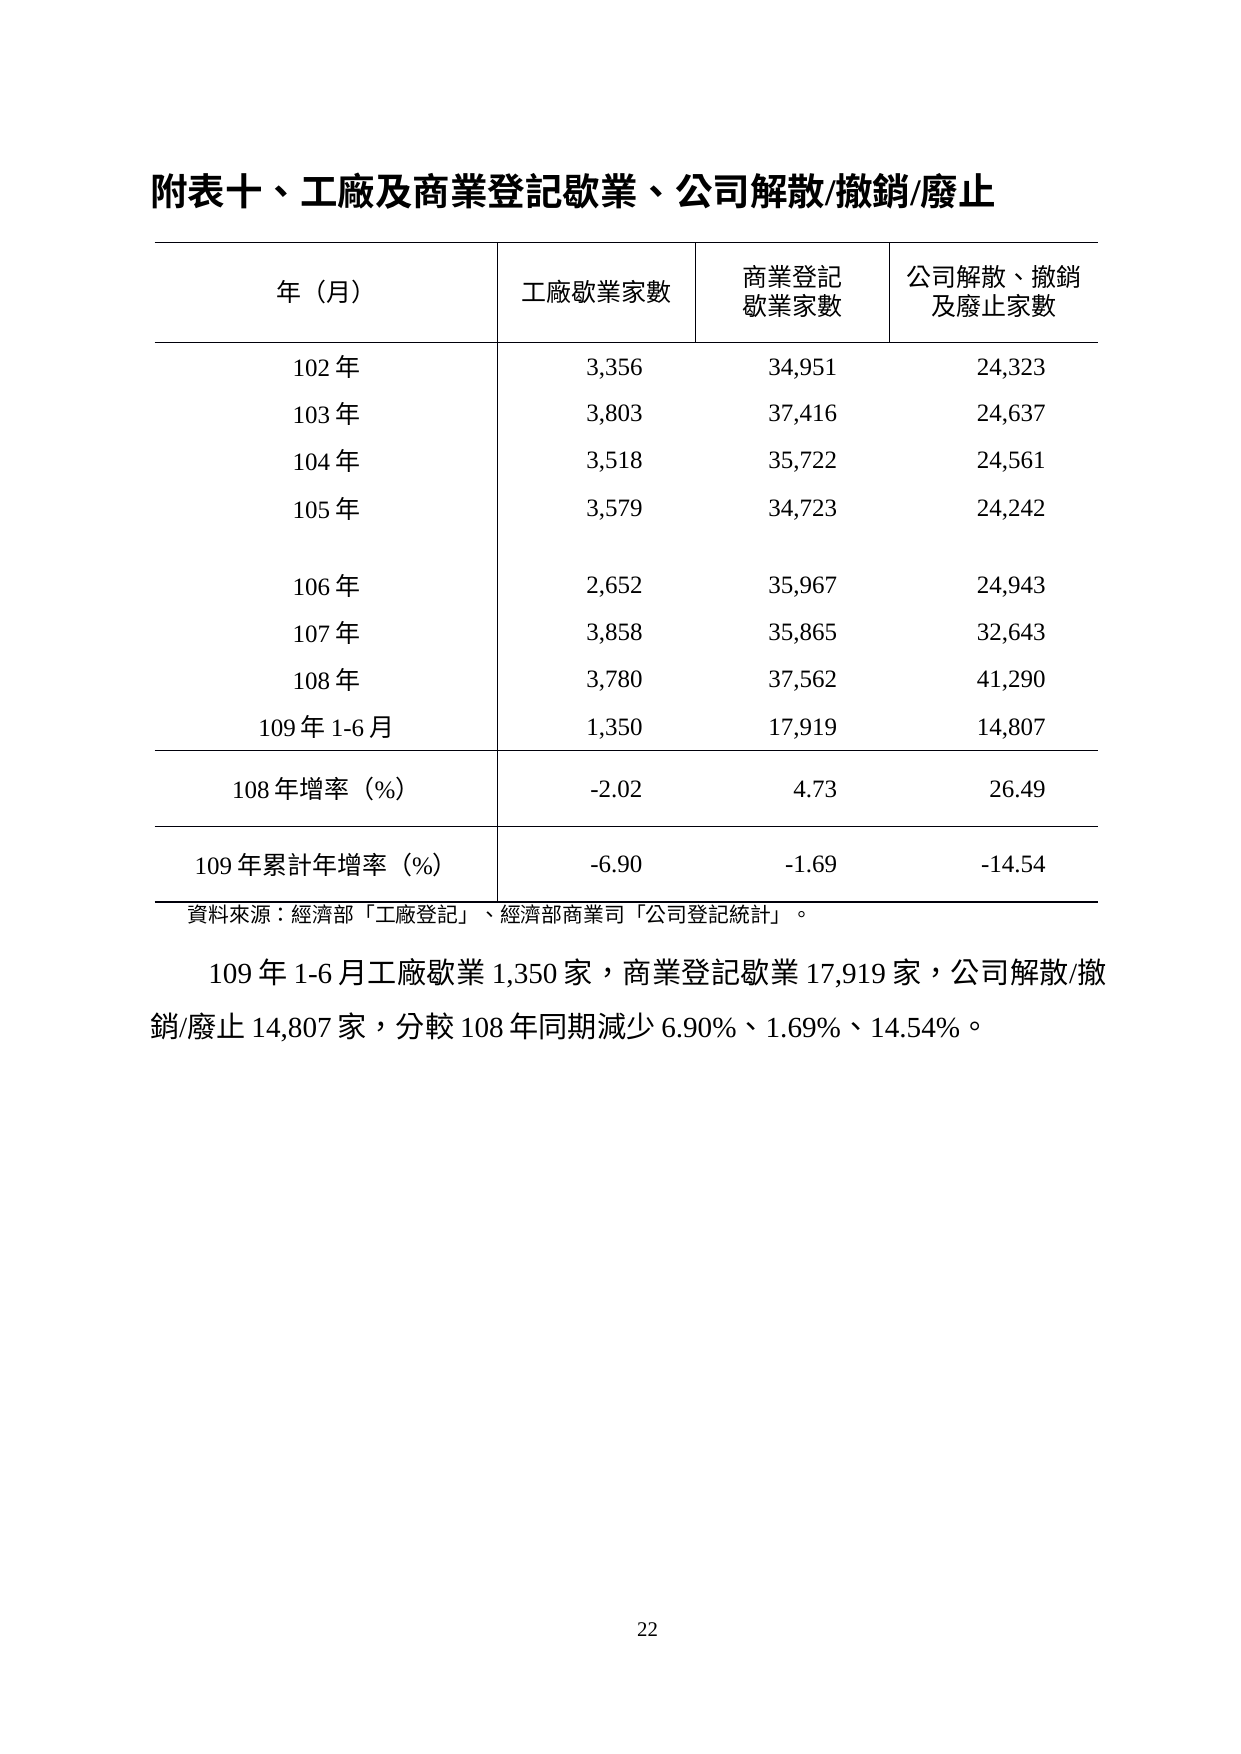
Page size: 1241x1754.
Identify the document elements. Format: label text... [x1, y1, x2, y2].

table_cell 24,561 [890, 436, 1098, 484]
table_cell 24,242 [890, 484, 1098, 531]
table_cell 2,652 [498, 561, 695, 608]
table_cell 35,967 [695, 561, 889, 608]
table_cell [498, 531, 695, 561]
table_cell 109年累計年增率（%） [155, 827, 497, 901]
table_cell 32,643 [890, 608, 1098, 655]
table_cell -2.02 [498, 751, 695, 826]
table_cell 14,807 [890, 703, 1098, 750]
table_cell 34,951 [695, 343, 889, 389]
table_cell 3,518 [498, 436, 695, 484]
table_cell 3,803 [498, 389, 695, 436]
table_cell 103年 [155, 389, 497, 436]
table_cell 106年 [155, 561, 497, 608]
table_cell 3,858 [498, 608, 695, 655]
text 資料來源：經濟部「工廠登記」、經濟部商業司「公司登記統計」。 [187, 903, 1070, 927]
table_cell 41,290 [890, 655, 1098, 702]
table_header 商業登記 歇業家數 [696, 243, 889, 342]
table_cell -6.90 [498, 827, 695, 901]
table_header 工廠歇業家數 [498, 243, 695, 342]
table_cell 35,865 [695, 608, 889, 655]
table_cell 37,562 [695, 655, 889, 702]
table_cell 3,780 [498, 655, 695, 702]
table_cell 109年1-6月 [155, 703, 497, 750]
table_cell 35,722 [695, 436, 889, 484]
table_cell 107年 [155, 608, 497, 655]
table_cell 34,723 [695, 484, 889, 531]
table_cell 37,416 [695, 389, 889, 436]
table_cell 108年 [155, 655, 497, 702]
table_cell [695, 531, 889, 561]
table_cell 104年 [155, 436, 497, 484]
table_cell 3,579 [498, 484, 695, 531]
table_header 公司解散、撤銷 及廢止家數 [890, 243, 1098, 342]
table_cell [155, 531, 497, 561]
text 109年1-6月工廠歇業1,350家，商業登記歇業17,919家，公司解散/撤銷/廢止14,807家，分較108年同期減少6.90%、1.69%、14.54%。 [150, 940, 1107, 1048]
table_cell [890, 531, 1098, 561]
table_cell 3,356 [498, 343, 695, 389]
table_cell 17,919 [695, 703, 889, 750]
table_cell -1.69 [695, 827, 889, 901]
table_header 年（月） [155, 243, 497, 342]
table_cell -14.54 [890, 827, 1098, 901]
table_cell 24,323 [890, 343, 1098, 389]
table_cell 24,637 [890, 389, 1098, 436]
table_cell 105年 [155, 484, 497, 531]
table_cell 4.73 [695, 751, 889, 826]
table_cell 24,943 [890, 561, 1098, 608]
table_cell 108年增率（%） [155, 751, 497, 826]
text 附表十、工廠及商業登記歇業、公司解散/撤銷/廢止 [150, 162, 1107, 217]
table_cell 102年 [155, 343, 497, 389]
table_cell 26.49 [890, 751, 1098, 826]
table_cell 1,350 [498, 703, 695, 750]
